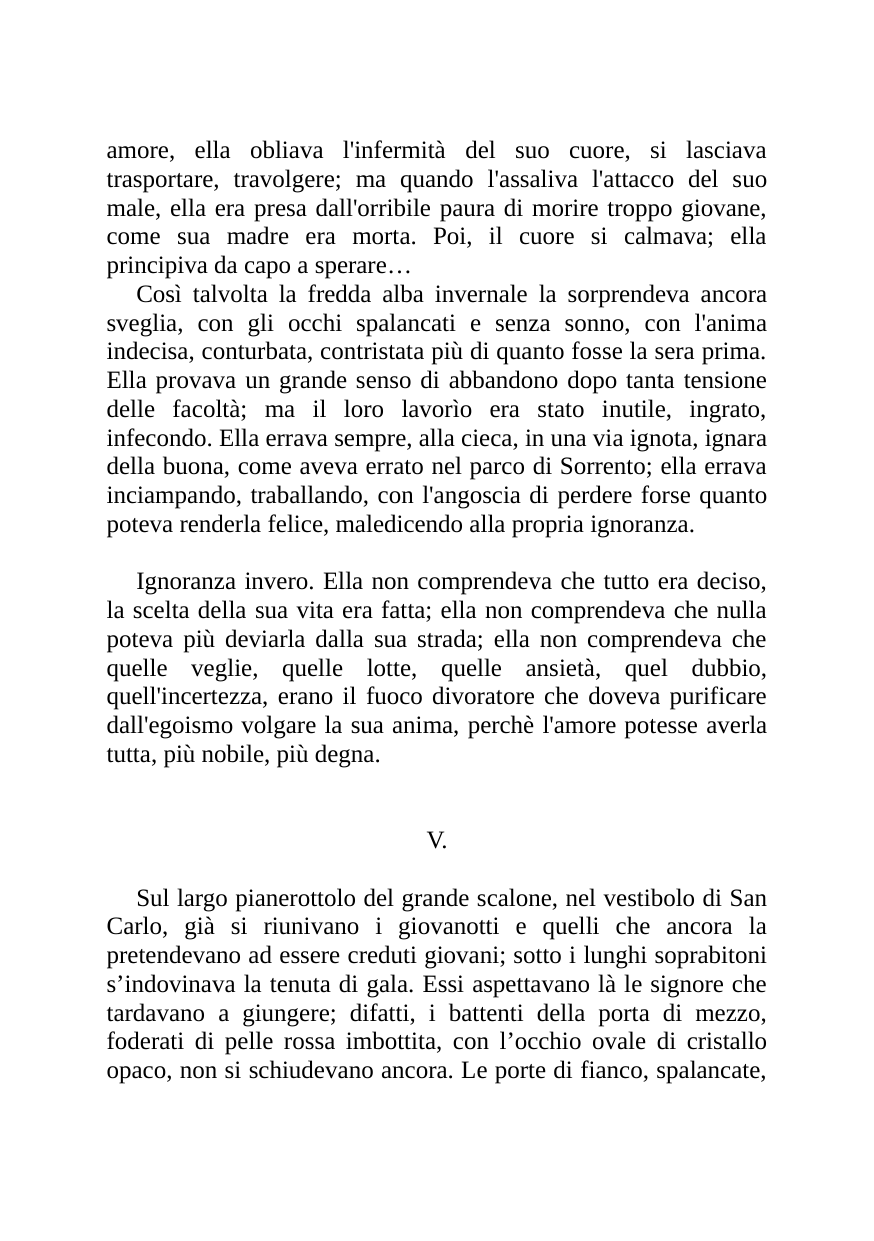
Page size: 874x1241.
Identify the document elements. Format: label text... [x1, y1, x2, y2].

text Sul largo pianerottolo del grande scalone, nel vestibolo di San Carlo, già si riunivano i giovanotti e quelli che ancora la pretendevano ad essere creduti giovani; sotto i lunghi soprabitoni s’indovinava la tenuta di gala. Essi aspettavano là le signore che tardavano a giungere; difatti, i battenti della porta di mezzo, foderati di pelle rossa imbottita, con l’occhio ovale di cristallo opaco, non si schiudevano ancora. Le porte di fianco, spalancate, [106, 883, 768, 1084]
text Ignoranza invero. Ella non comprendeva che tutto era deciso, la scelta della sua vita era fatta; ella non comprendeva che nulla poteva più deviarla dalla sua strada; ella non comprendeva che quelle veglie, quelle lotte, quelle ansietà, quel dubbio, quell'incertezza, erano il fuoco divoratore che doveva purificare dall'egoismo volgare la sua anima, perchè l'amore potesse averla tutta, più nobile, più degna. [106, 566, 768, 768]
text Così talvolta la fredda alba invernale la sorprendeva ancora sveglia, con gli occhi spalancati e senza sonno, con l'anima indecisa, conturbata, contristata più di quanto fosse la sera prima. Ella provava un grande senso di abbandono dopo tanta tensione delle facoltà; ma il loro lavorìo era stato inutile, ingrato, infecondo. Ella errava sempre, alla cieca, in una via ignota, ignara della buona, come aveva errato nel parco di Sorrento; ella errava inciampando, traballando, con l'angoscia di perdere forse quanto poteva renderla felice, maledicendo alla propria ignoranza. [106, 279, 768, 538]
text V. [106, 825, 768, 854]
text amore, ella obliava l'infermità del suo cuore, si lasciava trasportare, travolgere; ma quando l'assaliva l'attacco del suo male, ella era presa dall'orribile paura di morire troppo giovane, come sua madre era morta. Poi, il cuore si calmava; ella principiva da capo a sperare… [106, 135, 768, 279]
